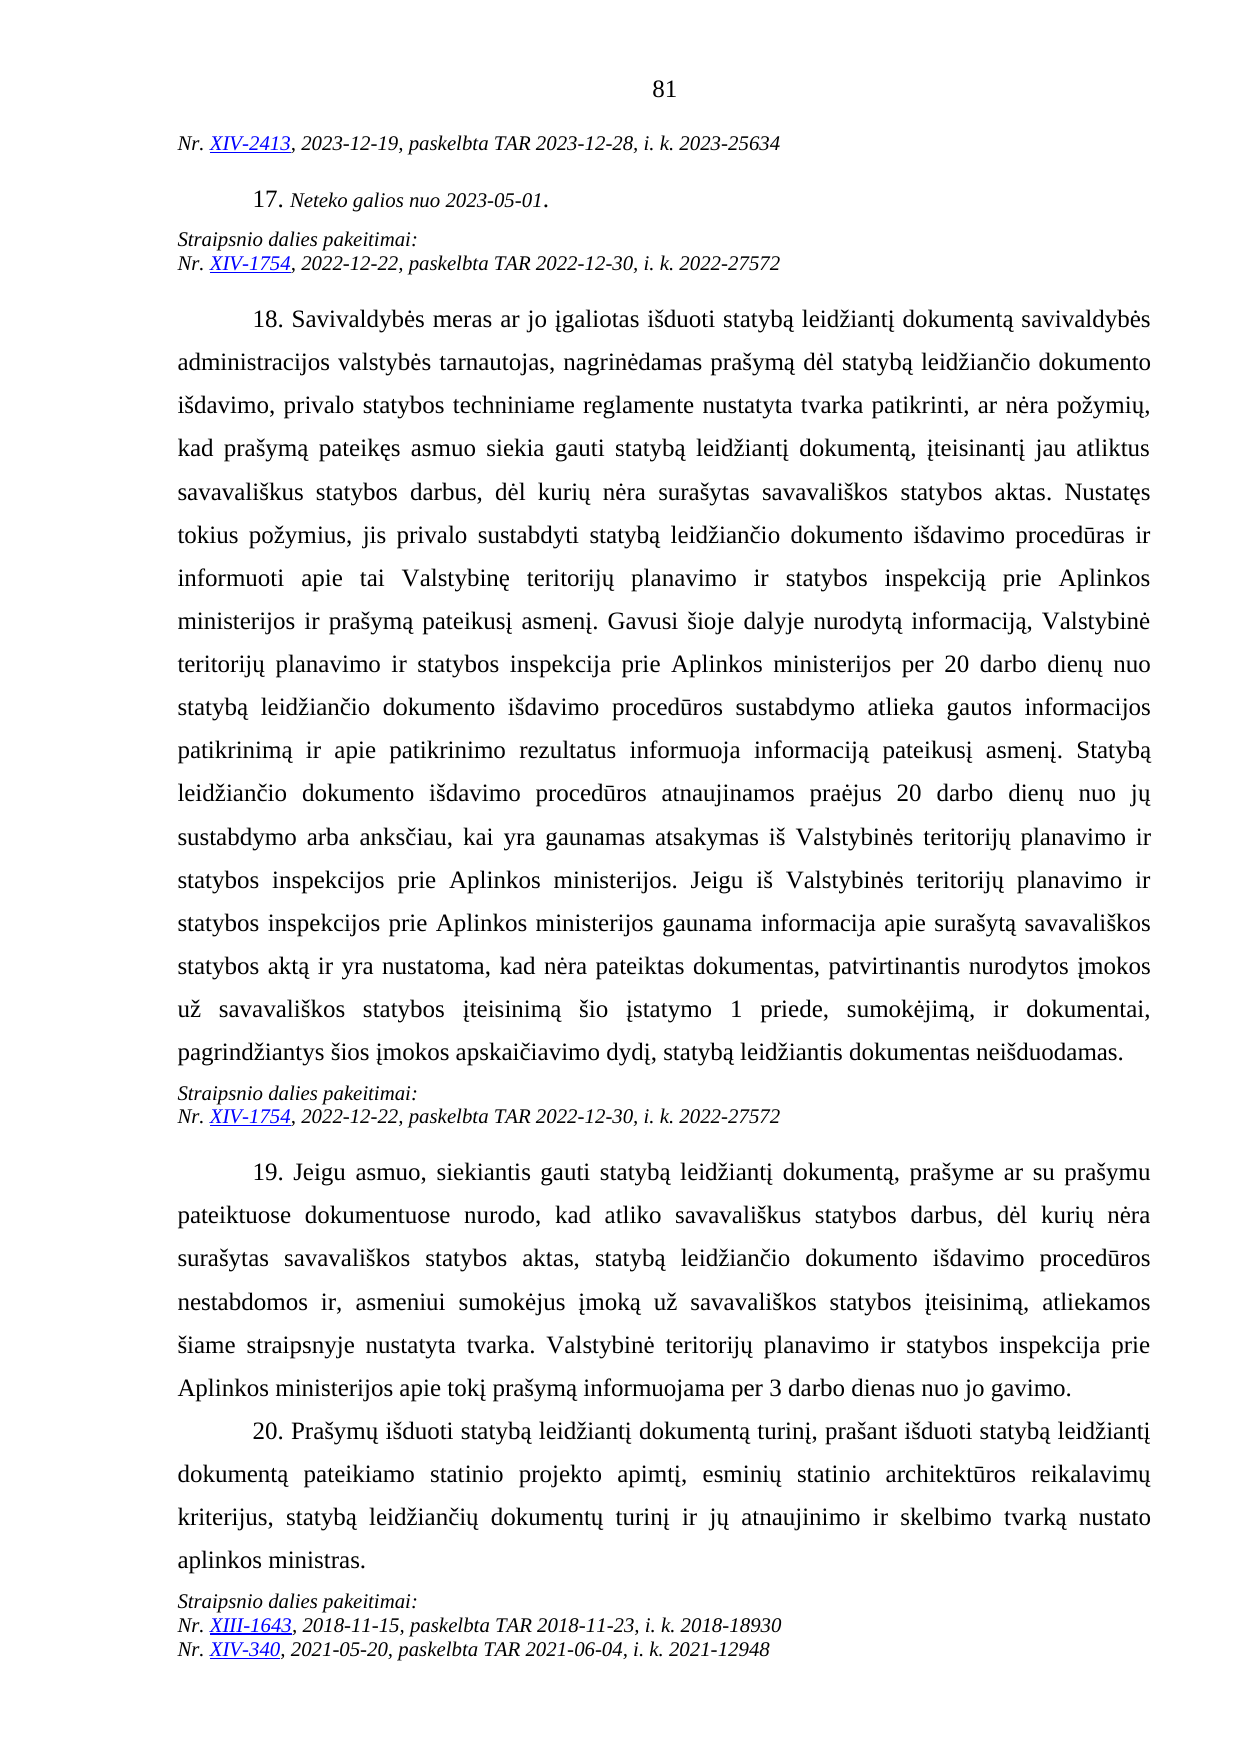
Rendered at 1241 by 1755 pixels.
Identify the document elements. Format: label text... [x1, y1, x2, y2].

text Nr. XIV-340, 2021-05-20, paskelbta TAR 2021-06-04, i. k. 2021-12948 [177, 1637, 1152, 1661]
text Straipsnio dalies pakeitimai: [177, 1588, 1152, 1613]
text Nr. XIII-1643, 2018-11-15, paskelbta TAR 2018-11-23, i. k. 2018-18930 [177, 1613, 1152, 1637]
text 20. Prašymų išduoti statybą leidžiantį dokumentą turinį, prašant išduoti statybą leidžiantį dokumentą pateikiamo statinio projekto apimtį, esminių statinio architektūros reikalavimų kriterijus, statybą leidžiančių dokumentų turinį ir jų atnaujinimo ir skelbimo tvarką nustato aplinkos ministras. [177, 1416, 1152, 1574]
text Nr. XIV-1754, 2022-12-22, paskelbta TAR 2022-12-30, i. k. 2022-27572 [177, 1104, 1152, 1128]
text Straipsnio dalies pakeitimai: [177, 1080, 1152, 1104]
text Straipsnio dalies pakeitimai: [177, 227, 1152, 251]
text Nr. XIV-2413, 2023-12-19, paskelbta TAR 2023-12-28, i. k. 2023-25634 [177, 131, 1152, 155]
text 17. Neteko galios nuo 2023-05-01. [177, 184, 1152, 213]
text 19. Jeigu asmuo, siekiantis gauti statybą leidžiantį dokumentą, prašyme ar su prašymu pateiktuose dokumentuose nurodo, kad atliko savavališkus statybos darbus, dėl kurių nėra surašytas savavališkos statybos aktas, statybą leidžiančio dokumento išdavimo procedūros nestabdomos ir, asmeniui sumokėjus įmoką už savavališkos statybos įteisinimą, atliekamos šiame straipsnyje nustatyta tvarka. Valstybinė teritorijų planavimo ir statybos inspekcija prie Aplinkos ministerijos apie tokį prašymą informuojama per 3 darbo dienas nuo jo gavimo. [177, 1157, 1152, 1402]
text 18. Savivaldybės meras ar jo įgaliotas išduoti statybą leidžiantį dokumentą savivaldybės administracijos valstybės tarnautojas, nagrinėdamas prašymą dėl statybą leidžiančio dokumento išdavimo, privalo statybos techniniame reglamente nustatyta tvarka patikrinti, ar nėra požymių, kad prašymą pateikęs asmuo siekia gauti statybą leidžiantį dokumentą, įteisinantį jau atliktus savavališkus statybos darbus, dėl kurių nėra surašytas savavališkos statybos aktas. Nustatęs tokius požymius, jis privalo sustabdyti statybą leidžiančio dokumento išdavimo procedūras ir informuoti apie tai Valstybinę teritorijų planavimo ir statybos inspekciją prie Aplinkos ministerijos ir prašymą pateikusį asmenį. Gavusi šioje dalyje nurodytą informaciją, Valstybinė teritorijų planavimo ir statybos inspekcija prie Aplinkos ministerijos per 20 darbo dienų nuo statybą leidžiančio dokumento išdavimo procedūros sustabdymo atlieka gautos informacijos patikrinimą ir apie patikrinimo rezultatus informuoja informaciją pateikusį asmenį. Statybą leidžiančio dokumento išdavimo procedūros atnaujinamos praėjus 20 darbo dienų nuo jų sustabdymo arba anksčiau, kai yra gaunamas atsakymas iš Valstybinės teritorijų planavimo ir statybos inspekcijos prie Aplinkos ministerijos. Jeigu iš Valstybinės teritorijų planavimo ir statybos inspekcijos prie Aplinkos ministerijos gaunama informacija apie surašytą savavališkos statybos aktą ir yra nustatoma, kad nėra pateiktas dokumentas, patvirtinantis nurodytos įmokos už savavališkos statybos įteisinimą šio įstatymo 1 priede, sumokėjimą, ir dokumentai, pagrindžiantys šios įmokos apskaičiavimo dydį, statybą leidžiantis dokumentas neišduodamas. [177, 304, 1152, 1066]
text Nr. XIV-1754, 2022-12-22, paskelbta TAR 2022-12-30, i. k. 2022-27572 [177, 251, 1152, 275]
